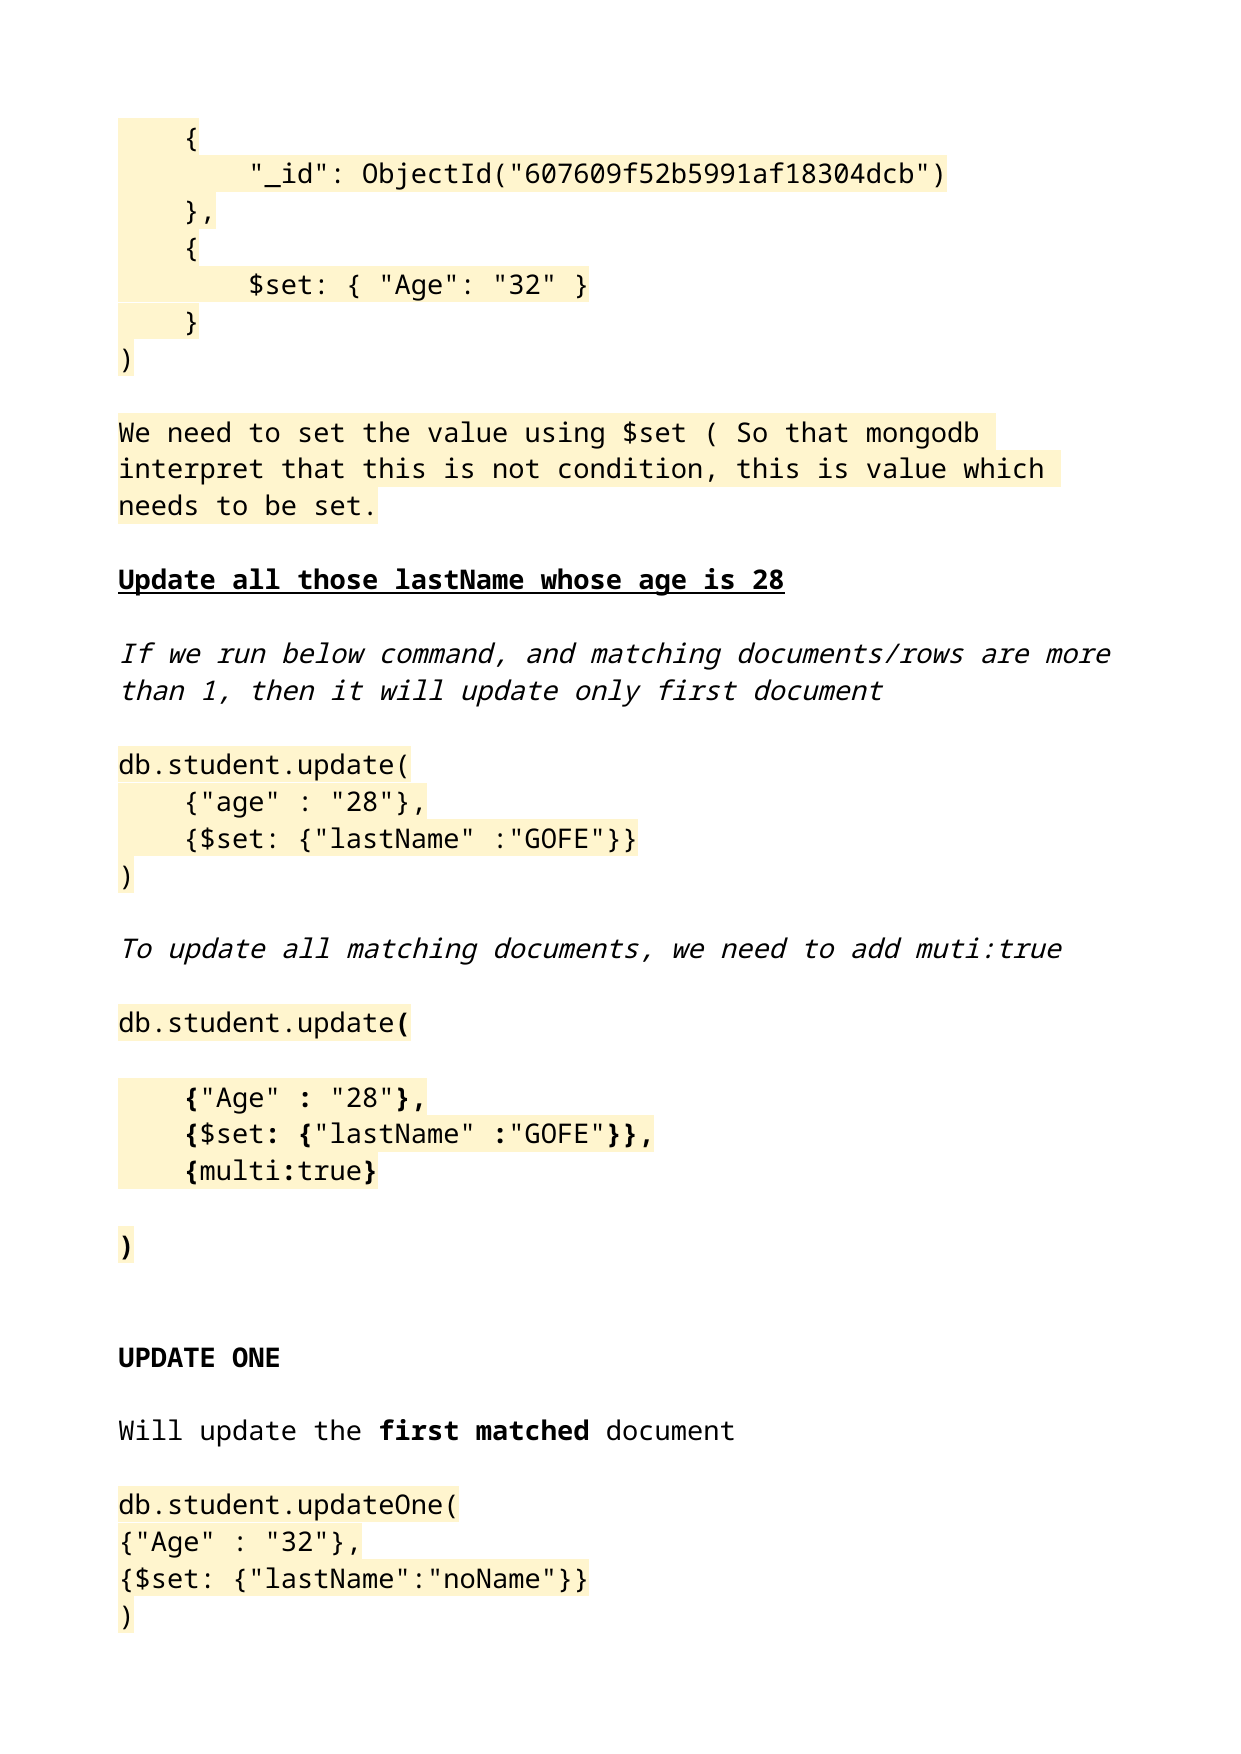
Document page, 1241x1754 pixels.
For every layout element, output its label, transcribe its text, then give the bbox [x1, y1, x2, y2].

text $set: { "Age": "32" } [118, 266, 1122, 302]
text If we run below command, and matching documents/rows are more than 1, then it will update only first document [118, 634, 1122, 708]
text UPDATE ONE Will update the first matched document db.student.updateOne( {"Age" : "32"}, {$set: {"lastName":"noName"}} ) [118, 1338, 1122, 1633]
text } [118, 302, 1122, 339]
text ) [118, 339, 1122, 376]
text We need to set the value using $set ( So that mongodb interpret that this is not condition, this is value which needs to be set. [118, 413, 1122, 524]
text {"Age" : "28"}, [118, 1078, 1122, 1115]
text { [118, 229, 1122, 266]
text }, [118, 192, 1122, 229]
text ) [118, 1226, 1122, 1263]
text db.student.update( {"age" : "28"}, {$set: {"lastName" :"GOFE"}} ) To update all matching documents, we need to add muti:true db.student.update( [118, 746, 1122, 1041]
text {multi:true} [118, 1152, 1122, 1189]
text "_id": ObjectId("607609f52b5991af18304dcb") [118, 155, 1122, 192]
text {$set: {"lastName" :"GOFE"}}, [118, 1115, 1122, 1152]
text Update all those lastName whose age is 28 [118, 561, 1122, 597]
text { [118, 118, 1122, 155]
